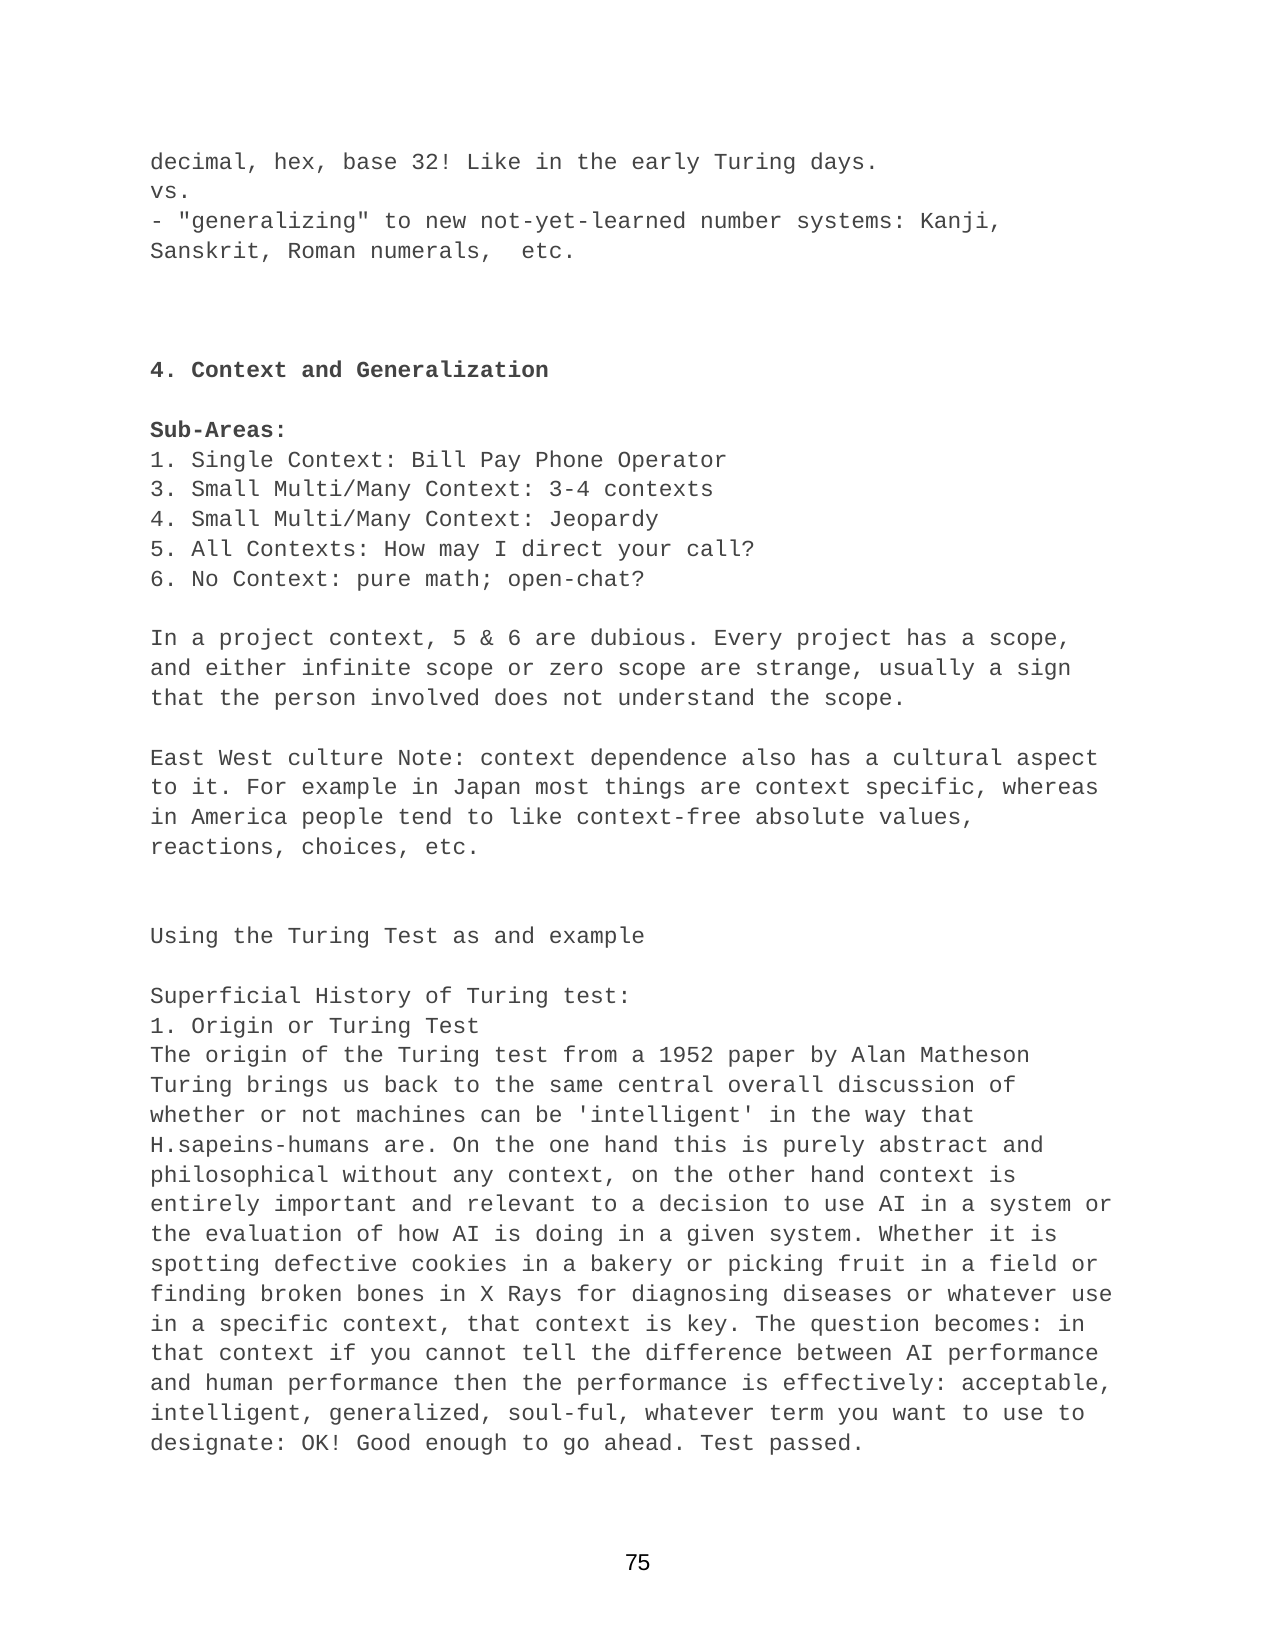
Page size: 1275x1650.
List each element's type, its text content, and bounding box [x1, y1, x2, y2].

text 4. Context and Generalization [150, 358, 1125, 384]
text The origin of the Turing test from a 1952 paper by Alan Matheson Turing brings us back to the same central overall discussion of whether or not machines can be 'intelligent' in the way that H.sapeins-humans are. On the one hand this is purely abstract and philosophical without any context, on the other hand context is entirely important and relevant to a decision to use AI in a system or the evaluation of how AI is doing in a given system. Whether it is spotting defective cookies in a bakery or picking fruit in a field or finding broken bones in X Rays for diagnosing diseases or whatever use in a specific context, that context is key. The question becomes: in that context if you cannot tell the difference between AI performance and human performance then the performance is effectively: acceptable, intelligent, generalized, soul-ful, whatever term you want to use to designate: OK! Good enough to go ahead. Test passed. [150, 1044, 1125, 1457]
text In a project context, 5 & 6 are dubious. Every project has a scope, and either infinite scope or zero scope are strange, usually a sign that the person involved does not understand the scope. [150, 627, 1125, 712]
text vs. [150, 180, 1125, 206]
text decimal, hex, base 32! Like in the early Turing days. [150, 150, 1125, 176]
text 3. Small Multi/Many Context: 3-4 contexts [150, 478, 1125, 504]
text 6. No Context: pure math; open-chat? [150, 567, 1125, 593]
text 4. Small Multi/Many Context: Jeopardy [150, 507, 1125, 533]
text - "generalizing" to new not-yet-learned number systems: Kanji, Sanskrit, Roman numerals, etc. [150, 209, 1125, 265]
text 1. Origin or Turing Test [150, 1014, 1125, 1040]
text East West culture Note: context dependence also has a cultural aspect to it. For example in Japan most things are context specific, whereas in America people tend to like context-free absolute values, reactions, choices, etc. [150, 746, 1125, 861]
text Superficial History of Turing test: [150, 984, 1125, 1010]
text Using the Turing Test as and example [150, 924, 1125, 951]
text 1. Single Context: Bill Pay Phone Operator [150, 448, 1125, 474]
text 5. All Contexts: How may I direct your call? [150, 537, 1125, 563]
text Sub-Areas: [150, 418, 1125, 444]
